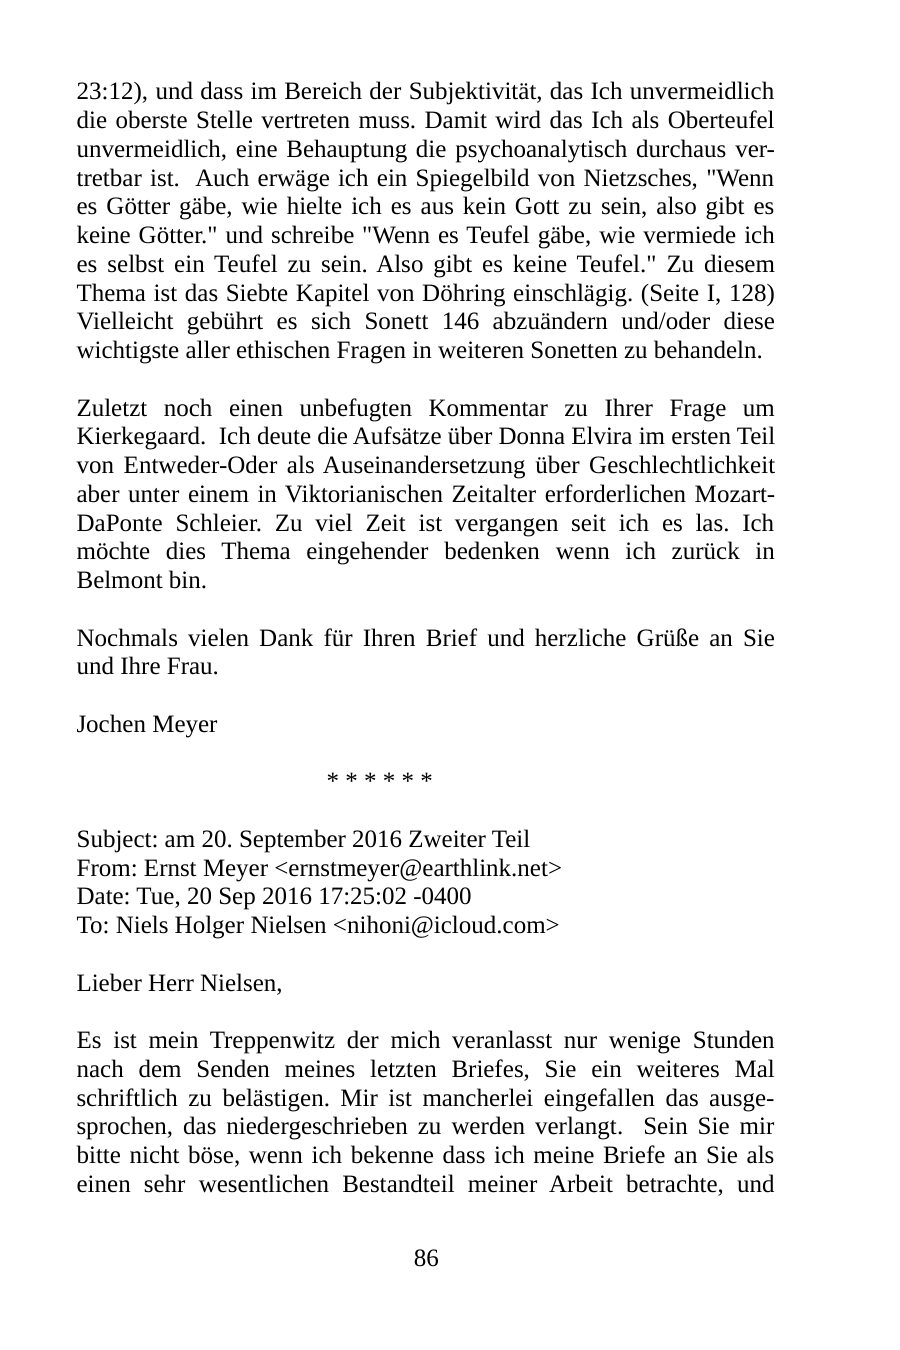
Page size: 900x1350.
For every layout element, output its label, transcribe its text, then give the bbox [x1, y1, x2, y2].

text To: Niels Holger Nielsen <nihoni@icloud.com> [76, 910, 776, 939]
text Jochen Meyer [76, 709, 776, 738]
text Nochmals vielen Dank für Ihren Brief und herzliche Grüße an Sie und Ihre Frau. [76, 623, 776, 680]
text Lieber Herr Nielsen, [76, 968, 776, 996]
text * * * * * * [76, 766, 776, 795]
text Date: Tue, 20 Sep 2016 17:25:02 -0400 [76, 881, 776, 910]
text 23:12), und dass im Bereich der Subjektivität, das Ich unvermeidlich die oberste Stelle vertreten muss. Damit wird das Ich als Oberteufel unvermeidlich, eine Behauptung die psychoanalytisch durchaus ver-tretbar ist. Auch erwäge ich ein Spiegelbild von Nietzsches, "Wenn es Götter gäbe, wie hielte ich es aus kein Gott zu sein, also gibt es keine Götter." und schreibe "Wenn es Teufel gäbe, wie vermiede ich es selbst ein Teufel zu sein. Also gibt es keine Teufel." Zu diesem Thema ist das Siebte Kapitel von Döhring einschlägig. (Seite I, 128) Vielleicht gebührt es sich Sonett 146 abzuändern und/oder diese wichtigste aller ethischen Fragen in weiteren Sonetten zu behandeln. [76, 76, 776, 364]
text Es ist mein Treppenwitz der mich veranlasst nur wenige Stunden nach dem Senden meines letzten Briefes, Sie ein weiteres Mal schriftlich zu belästigen. Mir ist mancherlei eingefallen das ausge-sprochen, das niedergeschrieben zu werden verlangt. Sein Sie mir bitte nicht böse, wenn ich bekenne dass ich meine Briefe an Sie als einen sehr wesentlichen Bestandteil meiner Arbeit betrachte, und [76, 1025, 776, 1198]
text Zuletzt noch einen unbefugten Kommentar zu Ihrer Frage um Kierkegaard. Ich deute die Aufsätze über Donna Elvira im ersten Teil von Entweder-Oder als Auseinandersetzung über Geschlechtlichkeit aber unter einem in Viktorianischen Zeitalter erforderlichen Mozart-DaPonte Schleier. Zu viel Zeit ist vergangen seit ich es las. Ich möchte dies Thema eingehender bedenken wenn ich zurück in Belmont bin. [76, 393, 776, 594]
text Subject: am 20. September 2016 Zweiter Teil [76, 824, 776, 853]
text From: Ernst Meyer <ernstmeyer@earthlink.net> [76, 853, 776, 881]
